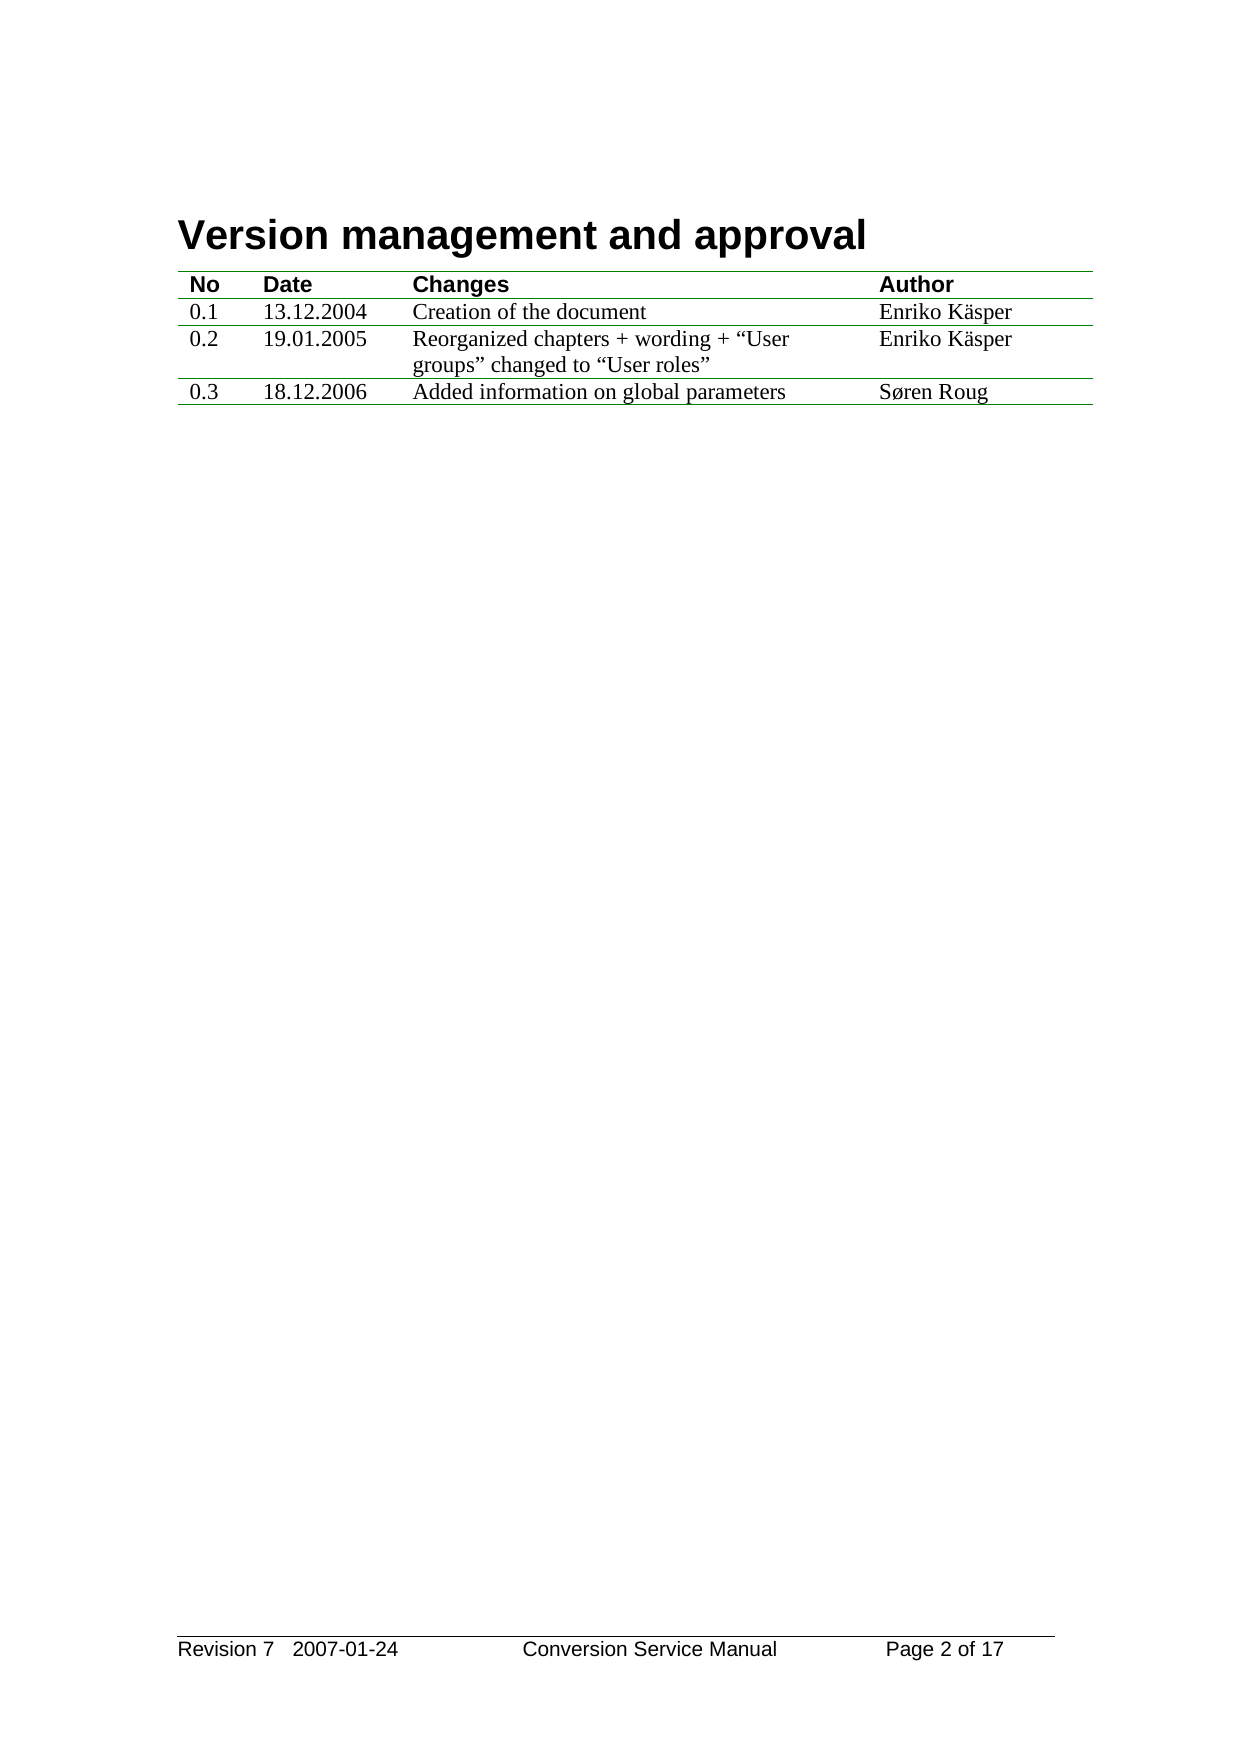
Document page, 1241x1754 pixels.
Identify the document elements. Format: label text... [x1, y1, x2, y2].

table_cell 0.3 [178, 379, 252, 404]
subtitle Version management and approval [177, 210, 1092, 258]
table_cell 13.12.2004 [252, 299, 401, 324]
table_cell Søren Roug [868, 379, 1093, 404]
table_cell Enriko Käsper [868, 326, 1093, 378]
table_header Author [868, 272, 1093, 298]
table_cell 19.01.2005 [252, 326, 401, 378]
table_cell 18.12.2006 [252, 379, 401, 404]
table_cell Enriko Käsper [868, 299, 1093, 324]
table_cell 0.1 [178, 299, 252, 324]
table_cell 0.2 [178, 326, 252, 378]
table_header Changes [401, 272, 868, 298]
table_header Date [252, 272, 401, 298]
table_cell Reorganized chapters + wording + “User groups” changed to “User roles” [401, 326, 868, 378]
table_header No [178, 272, 252, 298]
table_cell Added information on global parameters [401, 379, 868, 404]
table_cell Creation of the document [401, 299, 868, 324]
